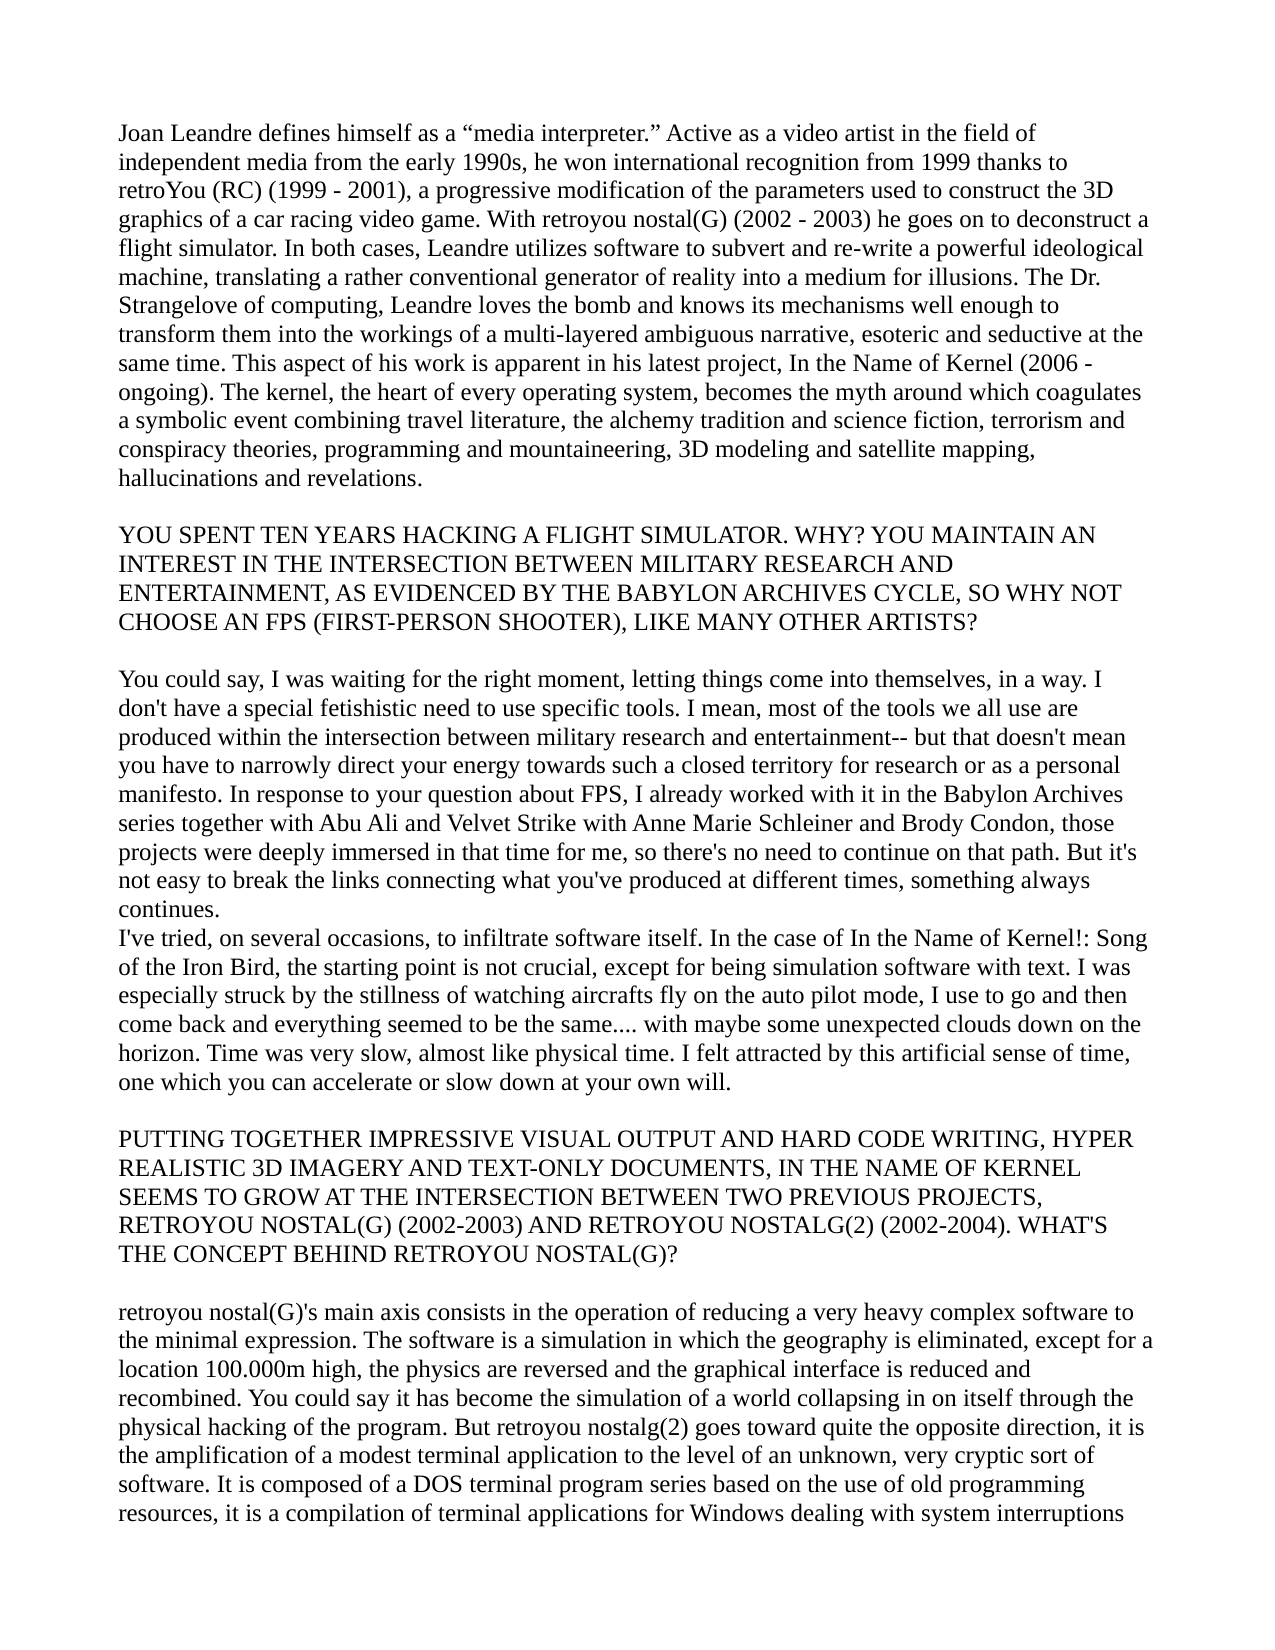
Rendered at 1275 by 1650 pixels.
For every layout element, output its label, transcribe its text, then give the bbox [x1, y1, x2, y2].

text Joan Leandre defines himself as a “media interpreter.” Active as a video artist in the field of independent media from the early 1990s, he won international recognition from 1999 thanks to retroYou (RC) (1999 - 2001), a progressive modification of the parameters used to construct the 3D graphics of a car racing video game. With retroyou nostal(G) (2002 - 2003) he goes on to deconstruct a flight simulator. In both cases, Leandre utilizes software to subvert and re-write a powerful ideological machine, translating a rather conventional generator of reality into a medium for illusions. The Dr. Strangelove of computing, Leandre loves the bomb and knows its mechanisms well enough to transform them into the workings of a multi-layered ambiguous narrative, esoteric and seductive at the same time. This aspect of his work is apparent in his latest project, In the Name of Kernel (2006 - ongoing). The kernel, the heart of every operating system, becomes the myth around which coagulates a symbolic event combining travel literature, the alchemy tradition and science fiction, terrorism and conspiracy theories, programming and mountaineering, 3D modeling and satellite mapping, hallucinations and revelations. [118, 118, 1157, 492]
text I've tried, on several occasions, to infiltrate software itself. In the case of In the Name of Kernel!: Song of the Iron Bird, the starting point is not crucial, except for being simulation software with text. I was especially struck by the stillness of watching aircrafts fly on the auto pilot mode, I use to go and then come back and everything seemed to be the same.... with maybe some unexpected clouds down on the horizon. Time was very slow, almost like physical time. I felt attracted by this artificial sense of time, one which you can accelerate or slow down at your own will. [118, 923, 1157, 1096]
text retroyou nostal(G)'s main axis consists in the operation of reducing a very heavy complex software to the minimal expression. The software is a simulation in which the geography is eliminated, except for a location 100.000m high, the physics are reversed and the graphical interface is reduced and recombined. You could say it has become the simulation of a world collapsing in on itself through the physical hacking of the program. But retroyou nostalg(2) goes toward quite the opposite direction, it is the amplification of a modest terminal application to the level of an unknown, very cryptic sort of software. It is composed of a DOS terminal program series based on the use of old programming resources, it is a compilation of terminal applications for Windows dealing with system interruptions [118, 1297, 1157, 1527]
text PUTTING TOGETHER IMPRESSIVE VISUAL OUTPUT AND HARD CODE WRITING, HYPER REALISTIC 3D IMAGERY AND TEXT-ONLY DOCUMENTS, IN THE NAME OF KERNEL SEEMS TO GROW AT THE INTERSECTION BETWEEN TWO PREVIOUS PROJECTS, RETROYOU NOSTAL(G) (2002-2003) AND RETROYOU NOSTALG(2) (2002-2004). WHAT'S THE CONCEPT BEHIND RETROYOU NOSTAL(G)? [118, 1124, 1157, 1268]
text YOU SPENT TEN YEARS HACKING A FLIGHT SIMULATOR. WHY? YOU MAINTAIN AN INTEREST IN THE INTERSECTION BETWEEN MILITARY RESEARCH AND ENTERTAINMENT, AS EVIDENCED BY THE BABYLON ARCHIVES CYCLE, SO WHY NOT CHOOSE AN FPS (FIRST-PERSON SHOOTER), LIKE MANY OTHER ARTISTS? [118, 521, 1157, 636]
text You could say, I was waiting for the right moment, letting things come into themselves, in a way. I don't have a special fetishistic need to use specific tools. I mean, most of the tools we all use are produced within the intersection between military research and entertainment-- but that doesn't mean you have to narrowly direct your energy towards such a closed territory for research or as a personal manifesto. In response to your question about FPS, I already worked with it in the Babylon Archives series together with Abu Ali and Velvet Strike with Anne Marie Schleiner and Brody Condon, those projects were deeply immersed in that time for me, so there's no need to continue on that path. But it's not easy to break the links connecting what you've produced at different times, something always continues. [118, 664, 1157, 923]
